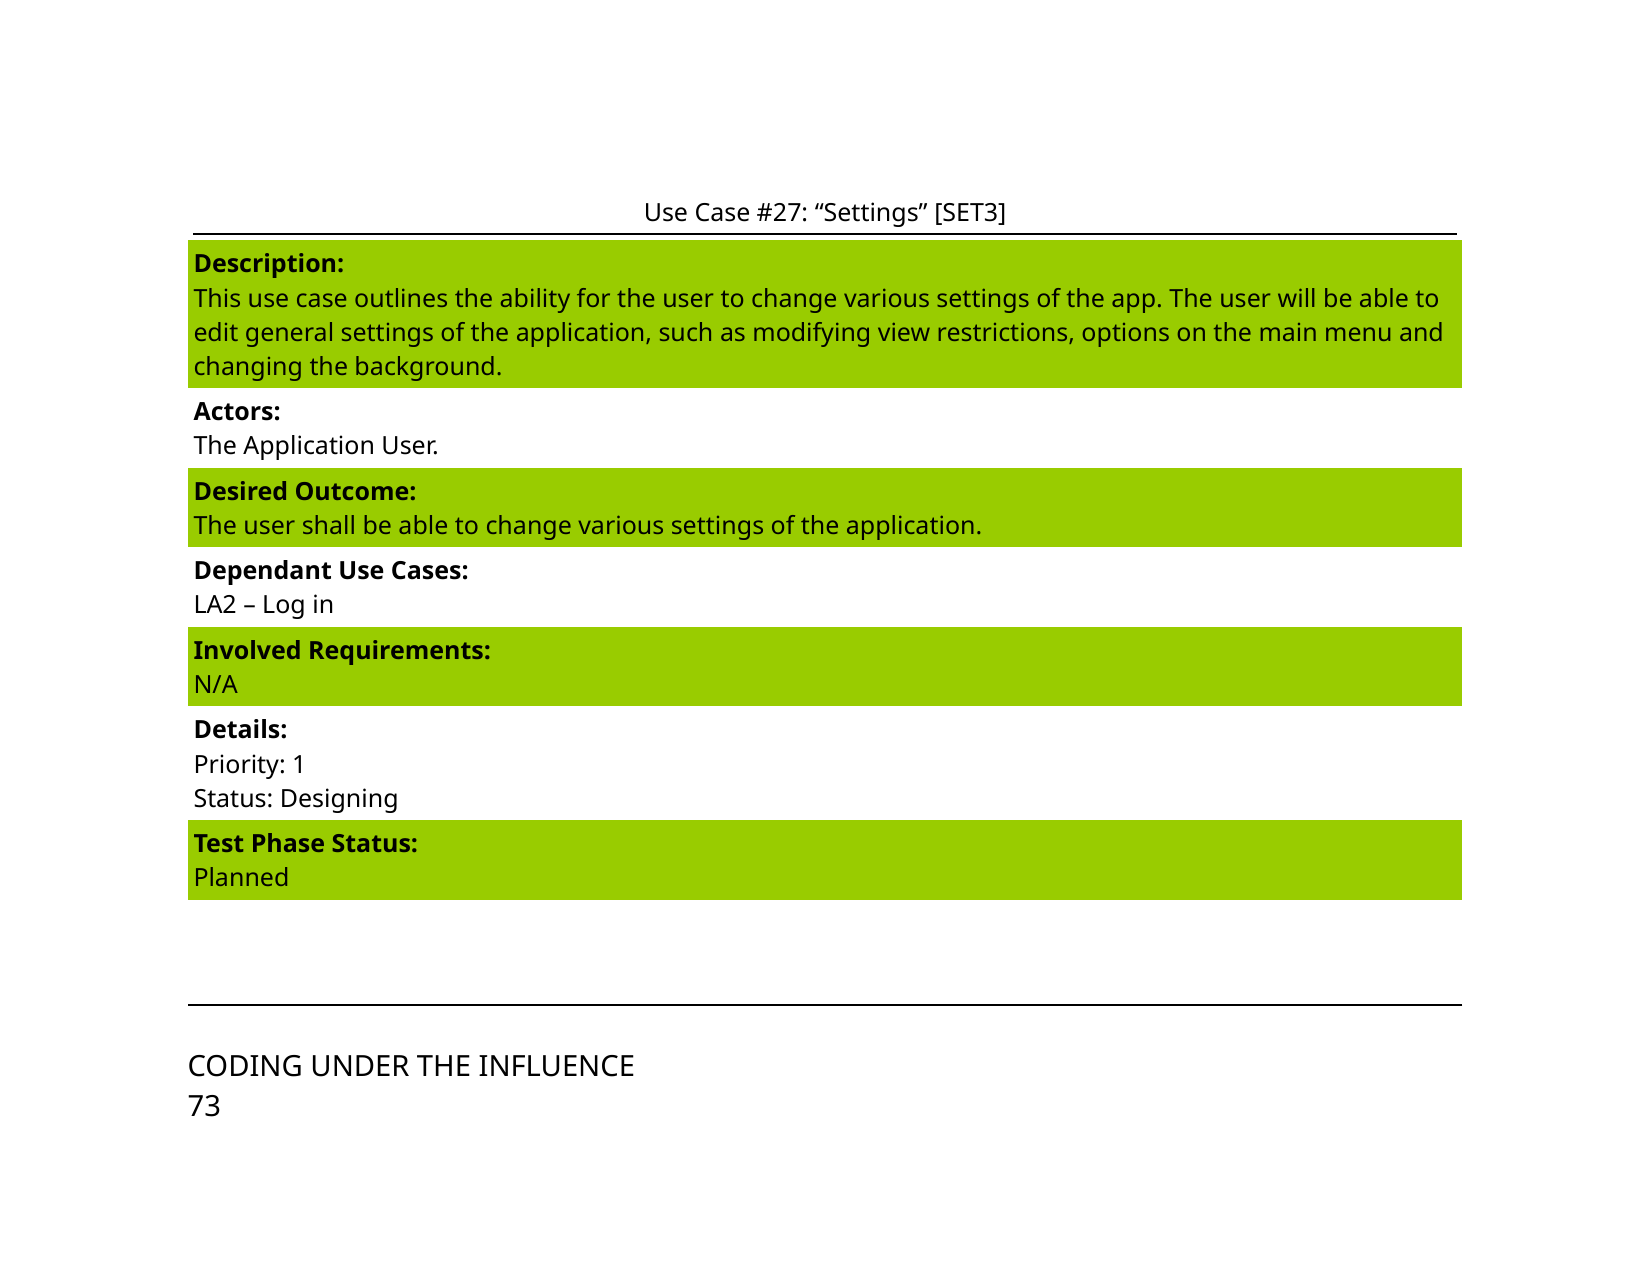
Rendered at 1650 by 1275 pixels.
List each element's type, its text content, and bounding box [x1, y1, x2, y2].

table_cell Actors: The Application User. [188, 388, 1462, 468]
table_header Use Case #27: “Settings” [SET3] [188, 184, 1462, 240]
table_cell Dependant Use Cases: LA2 – Log in [188, 547, 1462, 627]
table_cell Test Phase Status: Planned [188, 820, 1462, 900]
table_cell Details: Priority: 1 Status: Designing [188, 706, 1462, 820]
table_cell Involved Requirements: N/A [188, 627, 1462, 706]
table_cell Desired Outcome: The user shall be able to change various settings of the application. [188, 468, 1462, 547]
table_cell Description: This use case outlines the ability for the user to change various settings of the app. The user will be able to edit general settings of the application, such as modifying view restrictions, options on the main menu and changing the background. [188, 240, 1462, 388]
